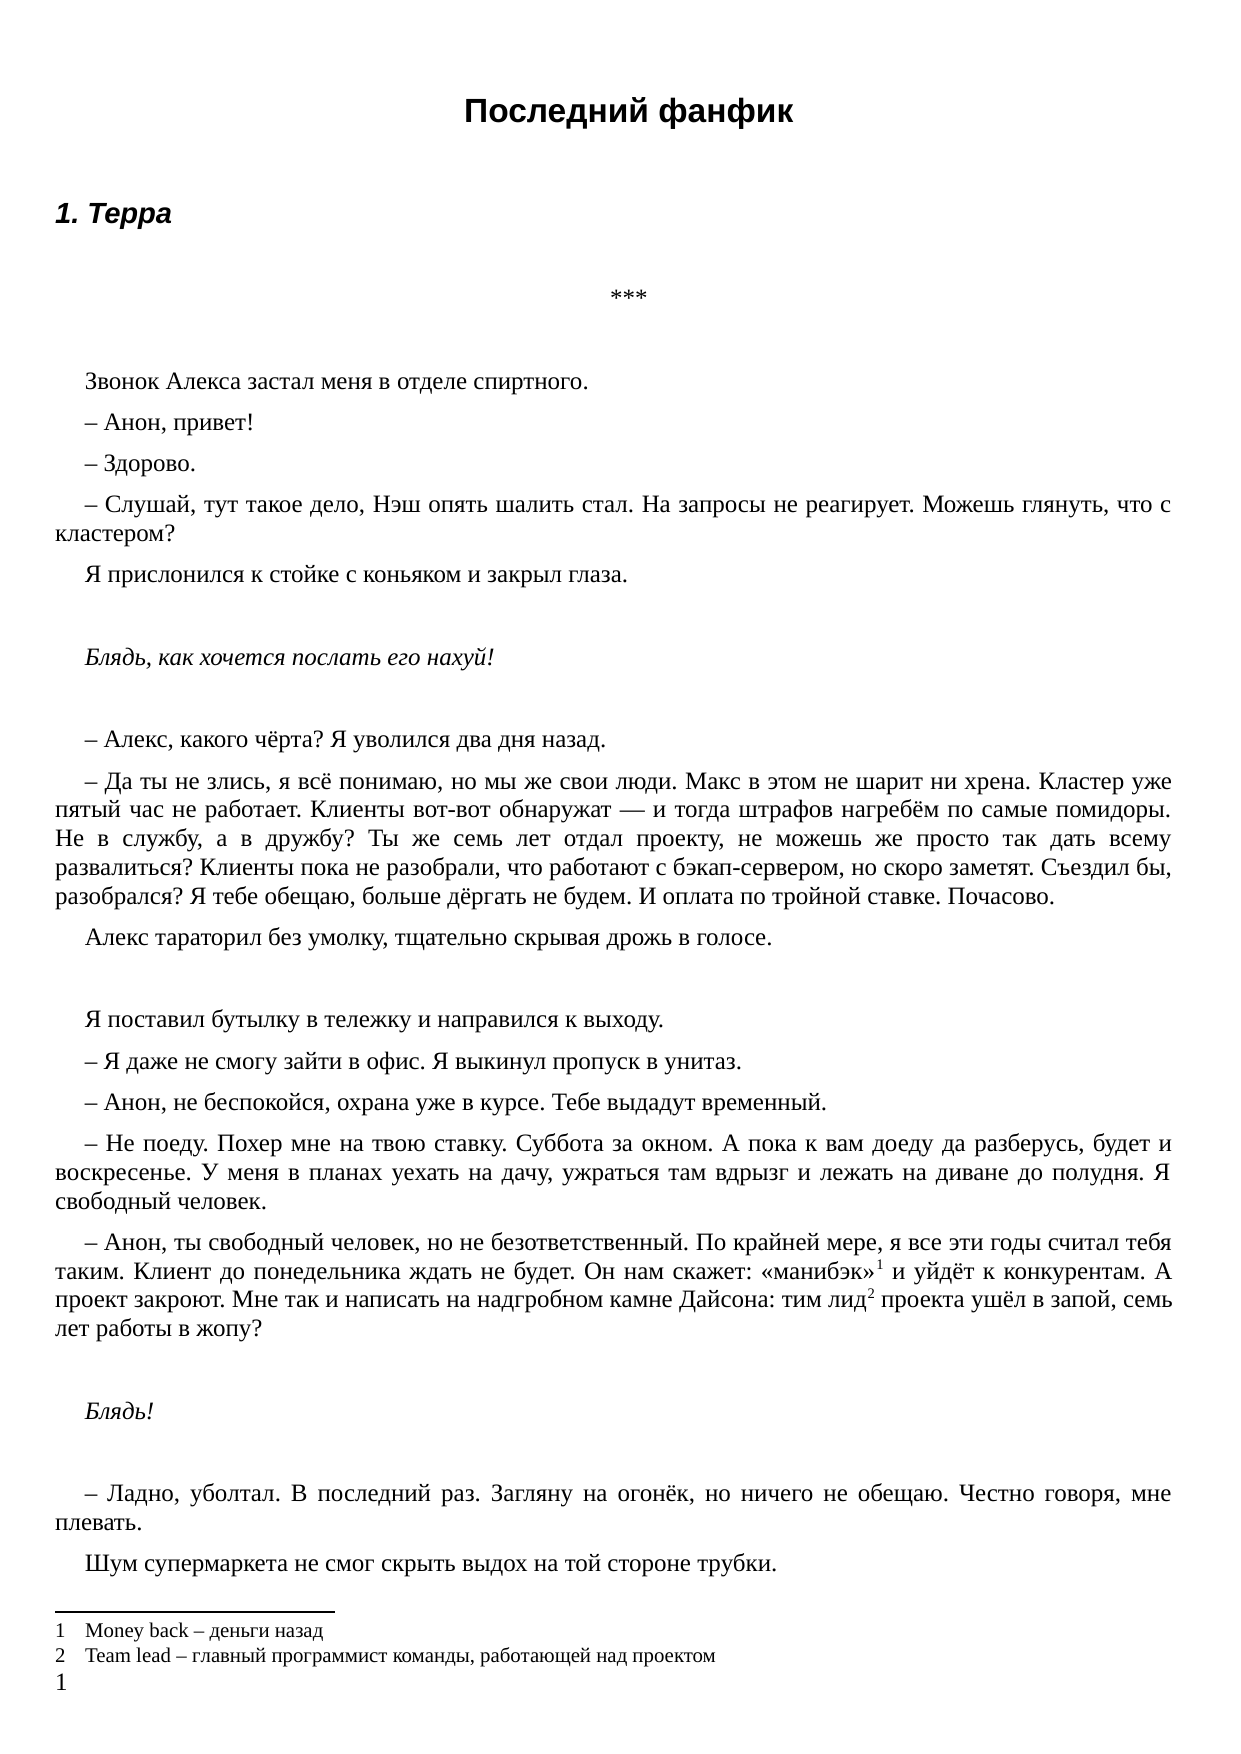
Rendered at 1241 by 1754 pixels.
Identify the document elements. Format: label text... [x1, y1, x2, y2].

text Шум супермаркета не смог скрыть выдох на той стороне трубки. [55, 1548, 1173, 1577]
text – Анон, ты свободный человек, но не безответственный. По крайней мере, я все эти годы считал тебя таким. Клиент до понедельника ждать не будет. Он нам скажет: «манибэк» и уйдёт к конкурентам. А проект закроют. Мне так и написать на надгробном камне Дайсона: тим лид проекта ушёл в запой, семь лет работы в жопу? [55, 1227, 1173, 1342]
text Team lead – главный программист команды, работающей над проектом [55, 1642, 1173, 1667]
text Я поставил бутылку в тележку и направился к выходу. [55, 1004, 1173, 1033]
text Алекс тараторил без умолку, тщательно скрывая дрожь в голосе. [55, 922, 1173, 951]
text Блядь, как хочется послать его нахуй! [55, 642, 1173, 671]
text Money back – деньги назад [55, 1618, 1173, 1642]
text Звонок Алекса застал меня в отделе спиртного. [55, 366, 1173, 394]
text – Алекс, какого чёрта? Я уволился два дня назад. [55, 724, 1173, 753]
text – Слушай, тут такое дело, Нэш опять шалить стал. На запросы не реагирует. Можешь глянуть, что с кластером? [55, 489, 1173, 547]
text – Анон, не беспокойся, охрана уже в курсе. Тебе выдадут временный. [55, 1087, 1173, 1116]
text Блядь! [55, 1396, 1173, 1424]
text *** [55, 283, 1173, 312]
subtitle Последний фанфик [55, 91, 1173, 130]
text – Здорово. [55, 448, 1173, 477]
text – Да ты не злись, я всё понимаю, но мы же свои люди. Макс в этом не шарит ни хрена. Кластер уже пятый час не работает. Клиенты вот-вот обнаружат — и тогда штрафов нагребём по самые помидоры. Не в службу, а в дружбу? Ты же семь лет отдал проекту, не можешь же просто так дать всему развалиться? Клиенты пока не разобрали, что работают с бэкап-сервером, но скоро заметят. Съездил бы, разобрался? Я тебе обещаю, больше дёргать не будем. И оплата по тройной ставке. Почасово. [55, 766, 1173, 909]
text Я прислонился к стойке с коньяком и закрыл глаза. [55, 559, 1173, 588]
text – Ладно, уболтал. В последний раз. Загляну на огонёк, но ничего не обещаю. Честно говоря, мне плевать. [55, 1478, 1173, 1536]
text – Анон, привет! [55, 407, 1173, 436]
subtitle 1. Терра [55, 196, 1173, 229]
text – Не поеду. Похер мне на твою ставку. Суббота за окном. А пока к вам доеду да разберусь, будет и воскресенье. У меня в планах уехать на дачу, ужраться там вдрызг и лежать на диване до полудня. Я свободный человек. [55, 1128, 1173, 1214]
text – Я даже не смогу зайти в офис. Я выкинул пропуск в унитаз. [55, 1046, 1173, 1074]
